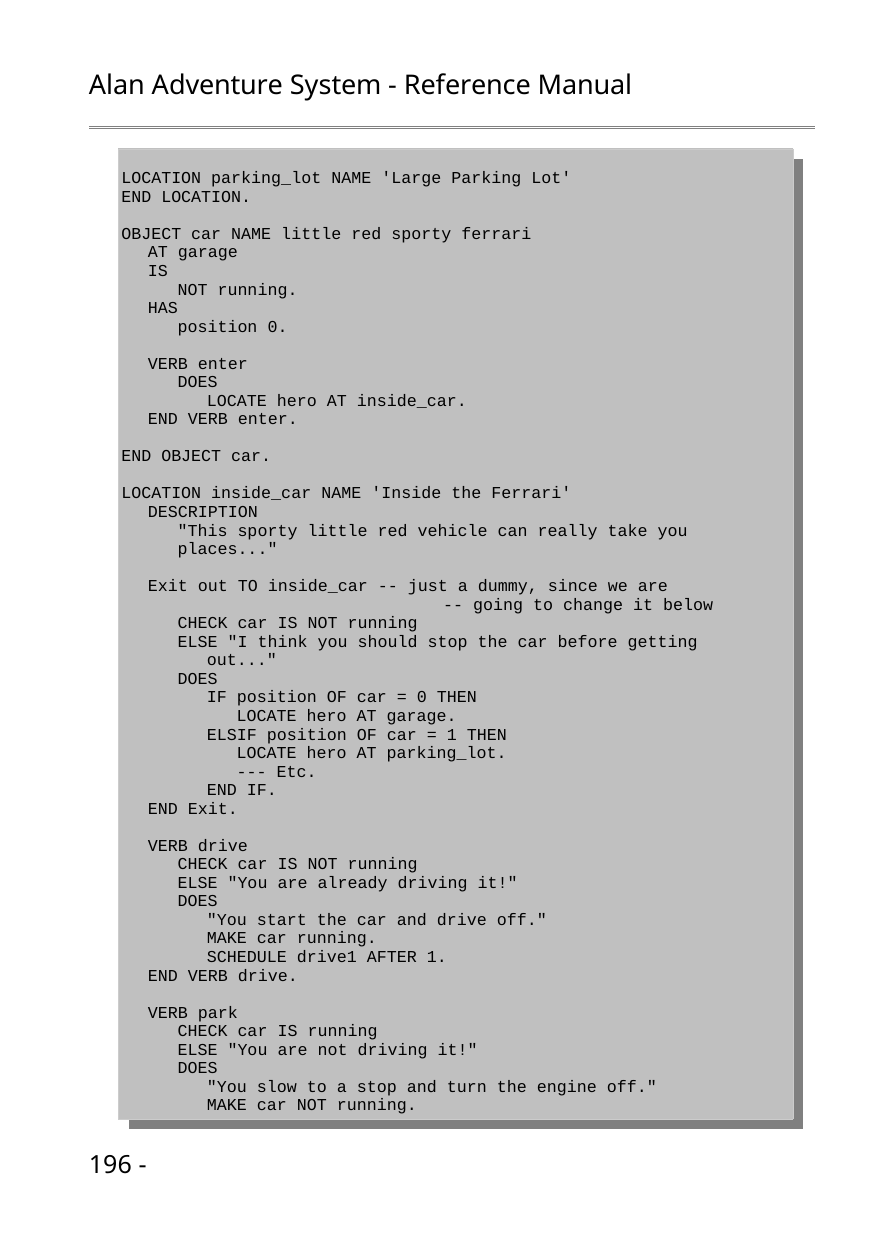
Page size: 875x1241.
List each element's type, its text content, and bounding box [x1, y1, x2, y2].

text LOCATION parking_lot NAME 'Large Parking Lot' END LOCATION. OBJECT car NAME little red sporty ferrari AT garage IS NOT running. HAS position 0. VERB enter DOES LOCATE hero AT inside_car. END VERB enter. END OBJECT car. LOCATION inside_car NAME 'Inside the Ferrari' DESCRIPTION "This sporty little red vehicle can really take you places..." Exit out TO inside_car -- just a dummy, since we are -- going to change it below CHECK car IS NOT running ELSE "I think you should stop the car before getting out..." DOES IF position OF car = 0 THEN LOCATE hero AT garage. ELSIF position OF car = 1 THEN LOCATE hero AT parking_lot. --- Etc. END IF. END Exit. VERB drive CHECK car IS NOT running ELSE "You are already driving it!" DOES "You start the car and drive off." MAKE car running. SCHEDULE drive1 AFTER 1. END VERB drive. VERB park CHECK car IS running ELSE "You are not driving it!" DOES "You slow to a stop and turn the engine off." MAKE car NOT running. [119, 150, 793, 1119]
